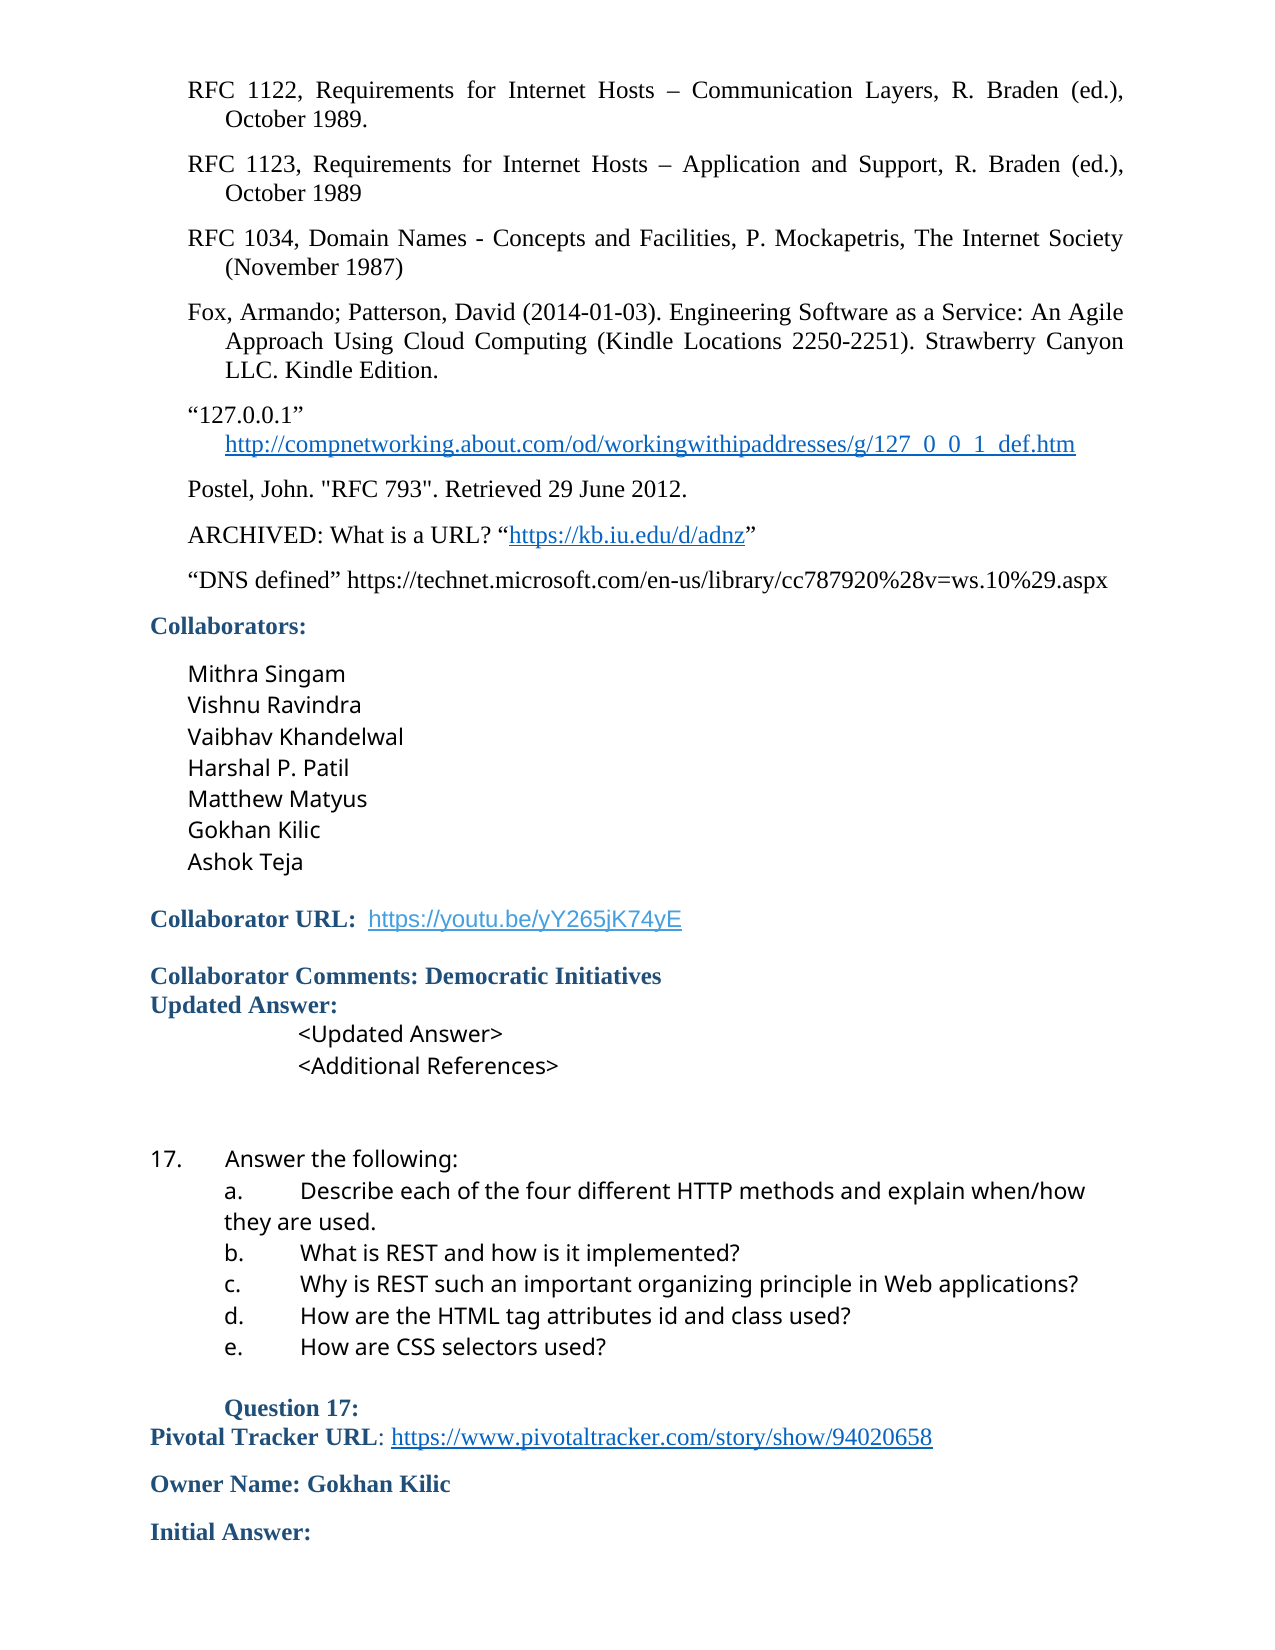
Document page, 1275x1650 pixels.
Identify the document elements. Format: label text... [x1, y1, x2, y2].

list RFC 1034, Domain Names - Concepts and Facilities, P. Mockapetris, The Internet Society (November 1987) [187, 223, 1125, 281]
text e. How are CSS selectors used? [224, 1331, 1125, 1362]
list Postel, John. "RFC 793". Retrieved 29 June 2012. [187, 474, 1125, 503]
text Vishnu Ravindra [187, 689, 1125, 721]
list Fox, Armando; Patterson, David (2014-01-03). Engineering Software as a Service: An Agile Approach Using Cloud Computing (Kindle Locations 2250-2251). Strawberry Canyon LLC. Kindle Edition. [187, 297, 1125, 384]
text Question 17: [224, 1393, 1125, 1422]
text Collaborator Comments: Democratic Initiatives Updated Answer: [150, 961, 1125, 1018]
text 17. Answer the following: [150, 1143, 1125, 1175]
list ARCHIVED: What is a URL? “https://kb.iu.edu/d/adnz” [187, 520, 1125, 549]
text Collaborators: [150, 611, 1125, 639]
text Owner Name: Gokhan Kilic [150, 1469, 1125, 1498]
text a. Describe each of the four different HTTP methods and explain when/how they are used. [224, 1175, 1125, 1237]
text Collaborator URL: https://youtu.be/yY265jK74yE [150, 903, 1125, 934]
list RFC 1122, Requirements for Internet Hosts – Communication Layers, R. Braden (ed.), October 1989. [187, 75, 1125, 132]
list RFC 1123, Requirements for Internet Hosts – Application and Support, R. Braden (ed.), October 1989 [187, 149, 1125, 207]
text Harshal P. Patil [187, 752, 1125, 783]
text <Updated Answer> [298, 1018, 1125, 1050]
text Initial Answer: [150, 1517, 1125, 1546]
text d. How are the HTML tag attributes id and class used? [224, 1300, 1125, 1331]
text Ashok Teja [187, 846, 1125, 877]
text c. Why is REST such an important organizing principle in Web applications? [224, 1268, 1125, 1300]
text Mithra Singam [187, 658, 1125, 689]
list “127.0.0.1” http://compnetworking.about.com/od/workingwithipaddresses/g/127_0_0_1_def.htm [187, 400, 1125, 458]
text Vaibhav Khandelwal [187, 721, 1125, 752]
text Pivotal Tracker URL: https://www.pivotaltracker.com/story/show/94020658 [150, 1422, 1125, 1451]
text <Additional References> [298, 1050, 1125, 1081]
list “DNS defined” https://technet.microsoft.com/en-us/library/cc787920%28v=ws.10%29.aspx [187, 565, 1125, 594]
text Matthew Matyus [187, 783, 1125, 814]
text Gokhan Kilic [187, 814, 1125, 846]
text b. What is REST and how is it implemented? [224, 1237, 1125, 1268]
